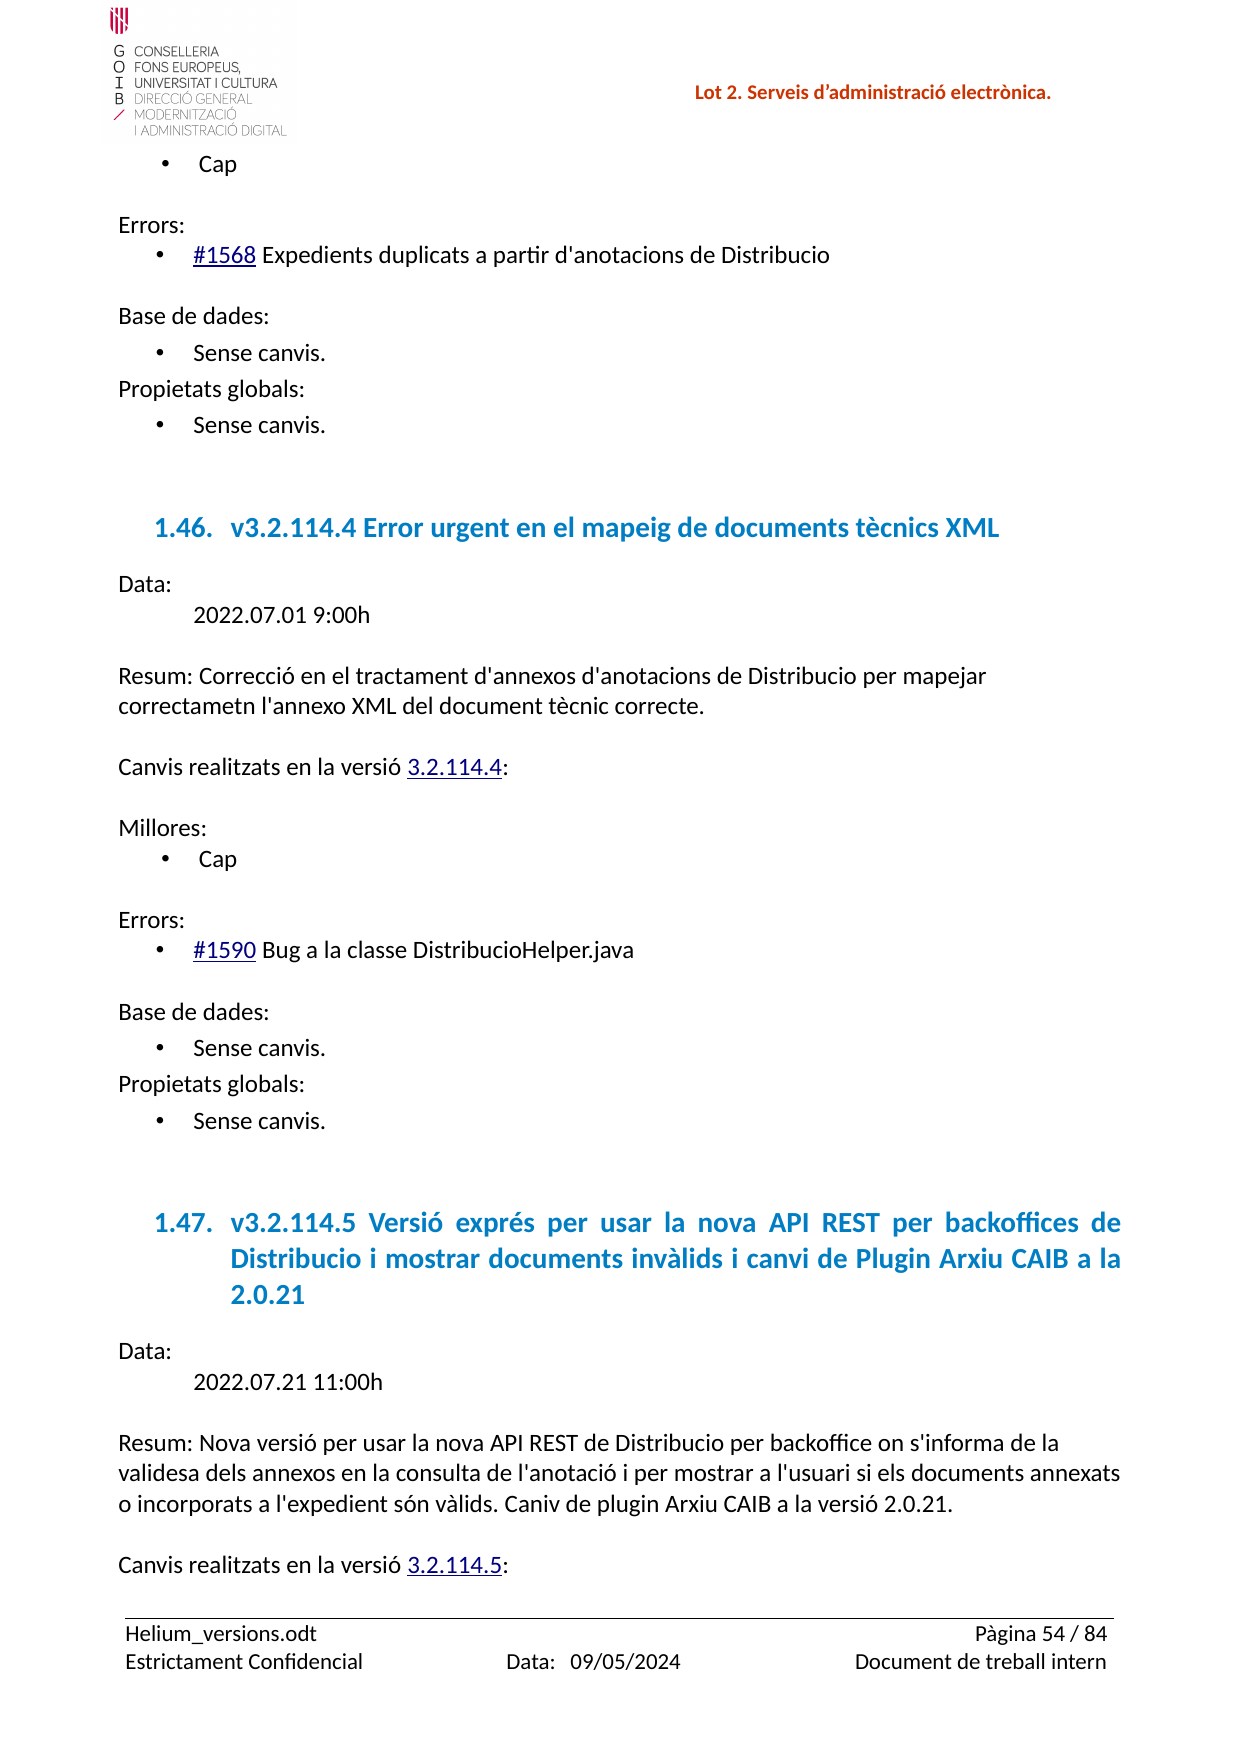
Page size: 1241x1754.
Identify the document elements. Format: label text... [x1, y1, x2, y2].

text Resum: Correcció en el tractament d'annexos d'anotacions de Distribucio per mapejar correctametn l'annexo XML del document tècnic correcte. [118, 660, 1122, 721]
text Resum: Nova versió per usar la nova API REST de Distribucio per backoffice on s'informa de la validesa dels annexos en la consulta de l'anotació i per mostrar a l'usuari si els documents annexats o incorporats a l'expedient són vàlids. Caniv de plugin Arxiu CAIB a la versió 2.0.21. [118, 1427, 1122, 1518]
text Data: [118, 568, 1122, 599]
text Canvis realitzats en la versió 3.2.114.4: [118, 752, 1122, 782]
subtitle v3.2.114.4 Error urgent en el mapeig de documents tècnics XML [153, 509, 1122, 545]
text Canvis realitzats en la versió 3.2.114.5: [118, 1549, 1122, 1579]
text Propietats globals: [118, 1069, 1122, 1099]
list Sense canvis. [156, 410, 1122, 440]
list Sense canvis. [156, 337, 1122, 367]
picture [100, 0, 297, 144]
text Millores: [118, 813, 1122, 843]
list #1590 Bug a la classe DistribucioHelper.java [156, 935, 1122, 965]
list Sense canvis. [156, 1105, 1122, 1136]
list Cap [161, 148, 1122, 178]
text Errors: [118, 904, 1122, 935]
text 2022.07.01 9:00h [118, 599, 1122, 629]
list Sense canvis. [156, 1032, 1122, 1063]
subtitle v3.2.114.5 Versió exprés per usar la nova API REST per backoffices de Distribucio i mostrar documents invàlids i canvi de Plugin Arxiu CAIB a la 2.0.21 [153, 1204, 1122, 1311]
list Cap [161, 843, 1122, 874]
list #1568 Expedients duplicats a partir d'anotacions de Distribucio [156, 239, 1122, 270]
text Base de dades: [118, 996, 1122, 1026]
text 2022.07.21 11:00h [118, 1366, 1122, 1396]
text Errors: [118, 209, 1122, 239]
text Propietats globals: [118, 373, 1122, 404]
text Base de dades: [118, 300, 1122, 331]
text Data: [118, 1335, 1122, 1366]
